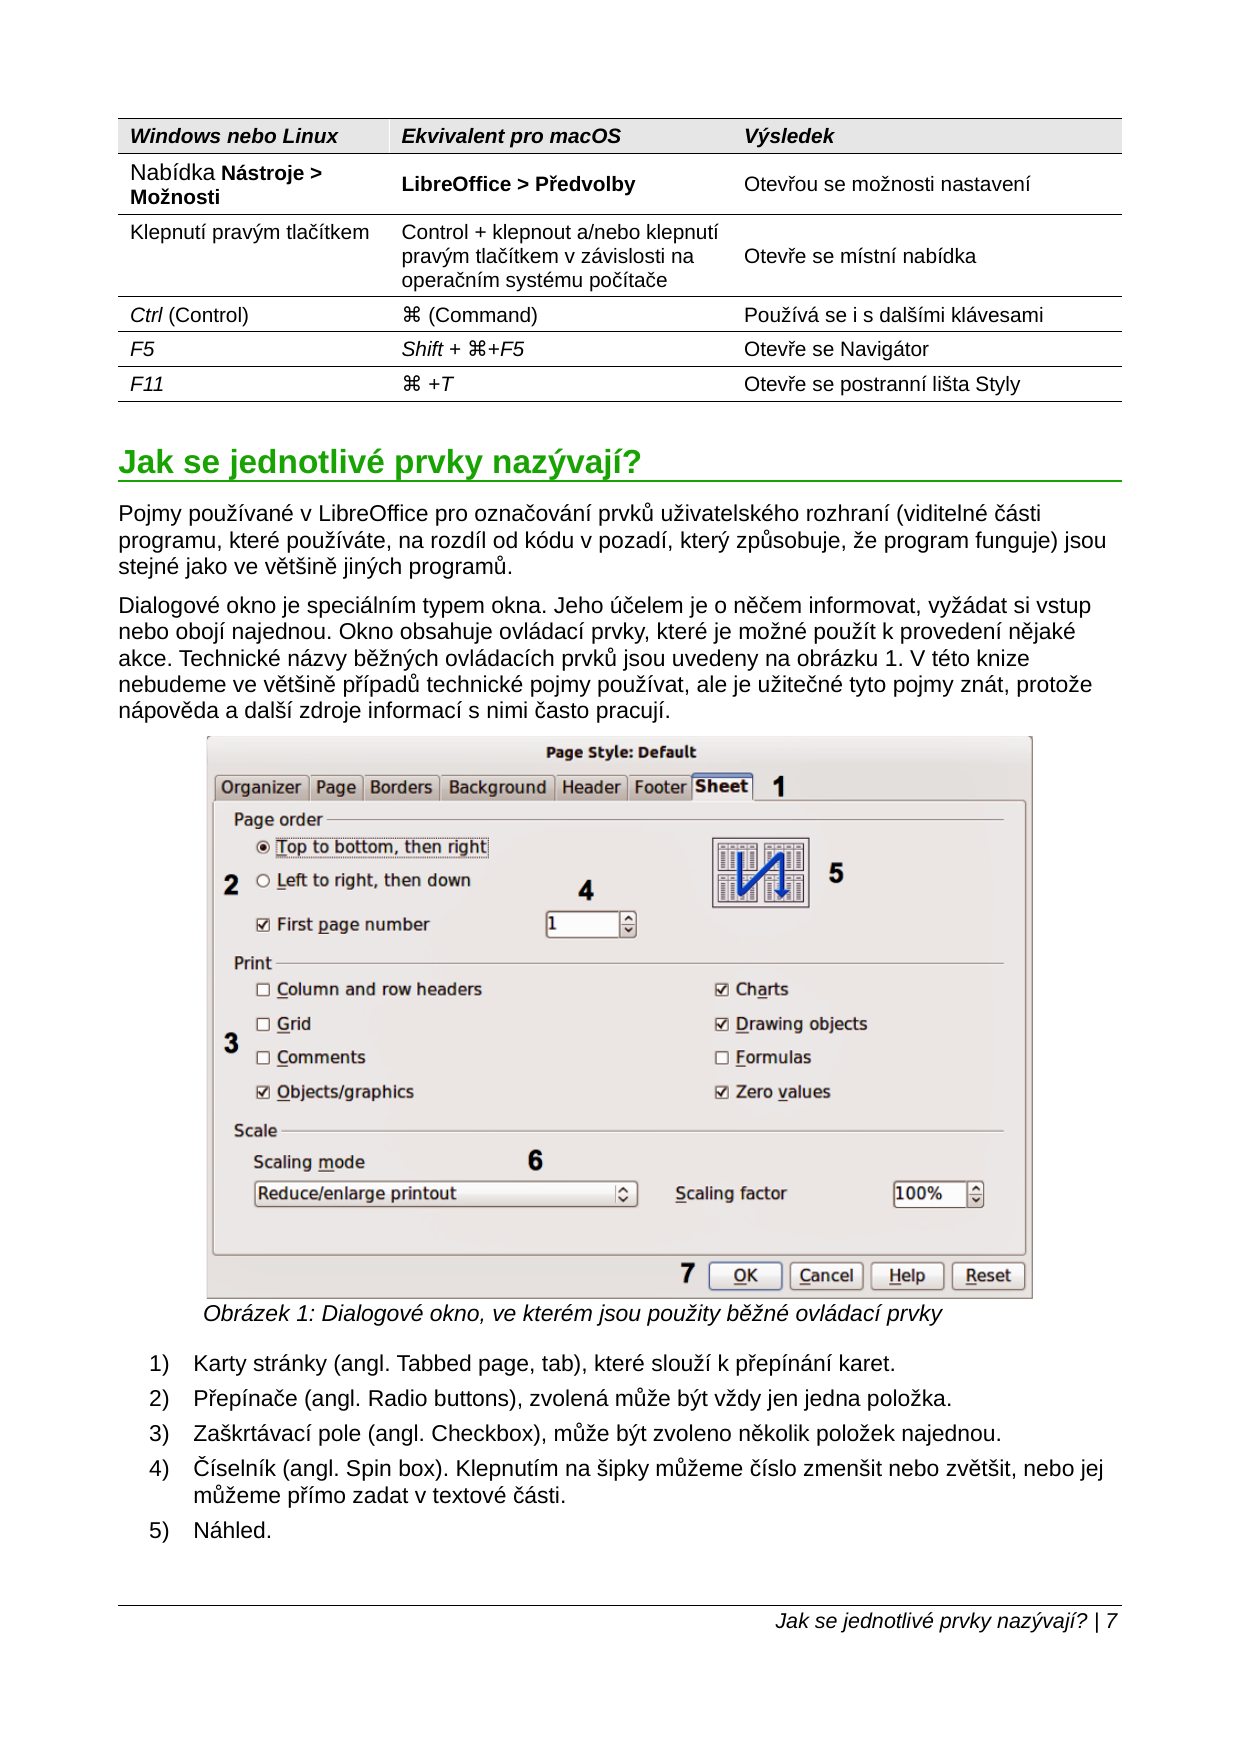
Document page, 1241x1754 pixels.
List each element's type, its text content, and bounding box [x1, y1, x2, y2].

list Číselník (angl. Spin box). Klepnutím na šipky můžeme číslo zmenšit nebo zvětšit, nebo jej můžeme přímo zadat v textové části. [169, 1455, 1122, 1508]
table_cell Otevřou se možnosti nastavení [732, 154, 1122, 214]
table_header Windows nebo Linux [118, 119, 389, 153]
table_cell F11 [118, 367, 389, 401]
table_cell Control + klepnout a/nebo klepnutí pravým tlačítkem v závislosti na operačním systému počítače [390, 215, 732, 296]
table_cell Nabídka Nástroje > Možnosti [118, 154, 389, 214]
list Zaškrtávací pole (angl. Checkbox), může být zvoleno několik položek najednou. [169, 1420, 1122, 1446]
text Pojmy používané v LibreOffice pro označování prvků uživatelského rozhraní (viditelné části programu, které používáte, na rozdíl od kódu v pozadí, který způsobuje, že program funguje) jsou stejné jako ve většině jiných programů. [118, 500, 1122, 579]
table_header Výsledek [732, 119, 1122, 153]
table_cell LibreOffice > Předvolby [390, 154, 732, 214]
list Přepínače (angl. Radio buttons), zvolená může být vždy jen jedna položka. [169, 1385, 1122, 1411]
subtitle Jak se jednotlivé prvky nazývají? [118, 442, 1122, 480]
table_cell Otevře se postranní lišta Styly [732, 367, 1122, 401]
picture [206, 736, 1034, 1300]
table_cell F5 [118, 332, 389, 366]
table_cell Používá se i s dalšími klávesami [732, 297, 1122, 331]
table_cell Ctrl (Control) [118, 297, 389, 331]
table_cell ⌘ (Command) [390, 297, 732, 331]
text Obrázek 1 : Dialogové okno, ve kterém jsou použity běžné ovládací prvky [203, 1300, 1037, 1326]
table_cell ⌘ +T [390, 367, 732, 401]
table_cell Otevře se Navigátor [732, 332, 1122, 366]
table_cell Klepnutí pravým tlačítkem [118, 215, 389, 296]
table_header Ekvivalent pro macOS [390, 119, 732, 153]
list Karty stránky (angl. Tabbed page, tab), které slouží k přepínání karet. [169, 1350, 1122, 1376]
table_cell Shift + ⌘+F5 [390, 332, 732, 366]
text Dialogové okno je speciálním typem okna. Jeho účelem je o něčem informovat, vyžádat si vstup nebo obojí najednou. Okno obsahuje ovládací prvky, které je možné použít k provedení nějaké akce. Technické názvy běžných ovládacích prvků jsou uvedeny na obrázku 1. V této knize nebudeme ve většině případů technické pojmy používat, ale je užitečné tyto pojmy znát, protože nápověda a další zdroje informací s nimi často pracují. [118, 592, 1122, 723]
table_cell Otevře se místní nabídka [732, 215, 1122, 296]
list Náhled. [169, 1517, 1122, 1543]
